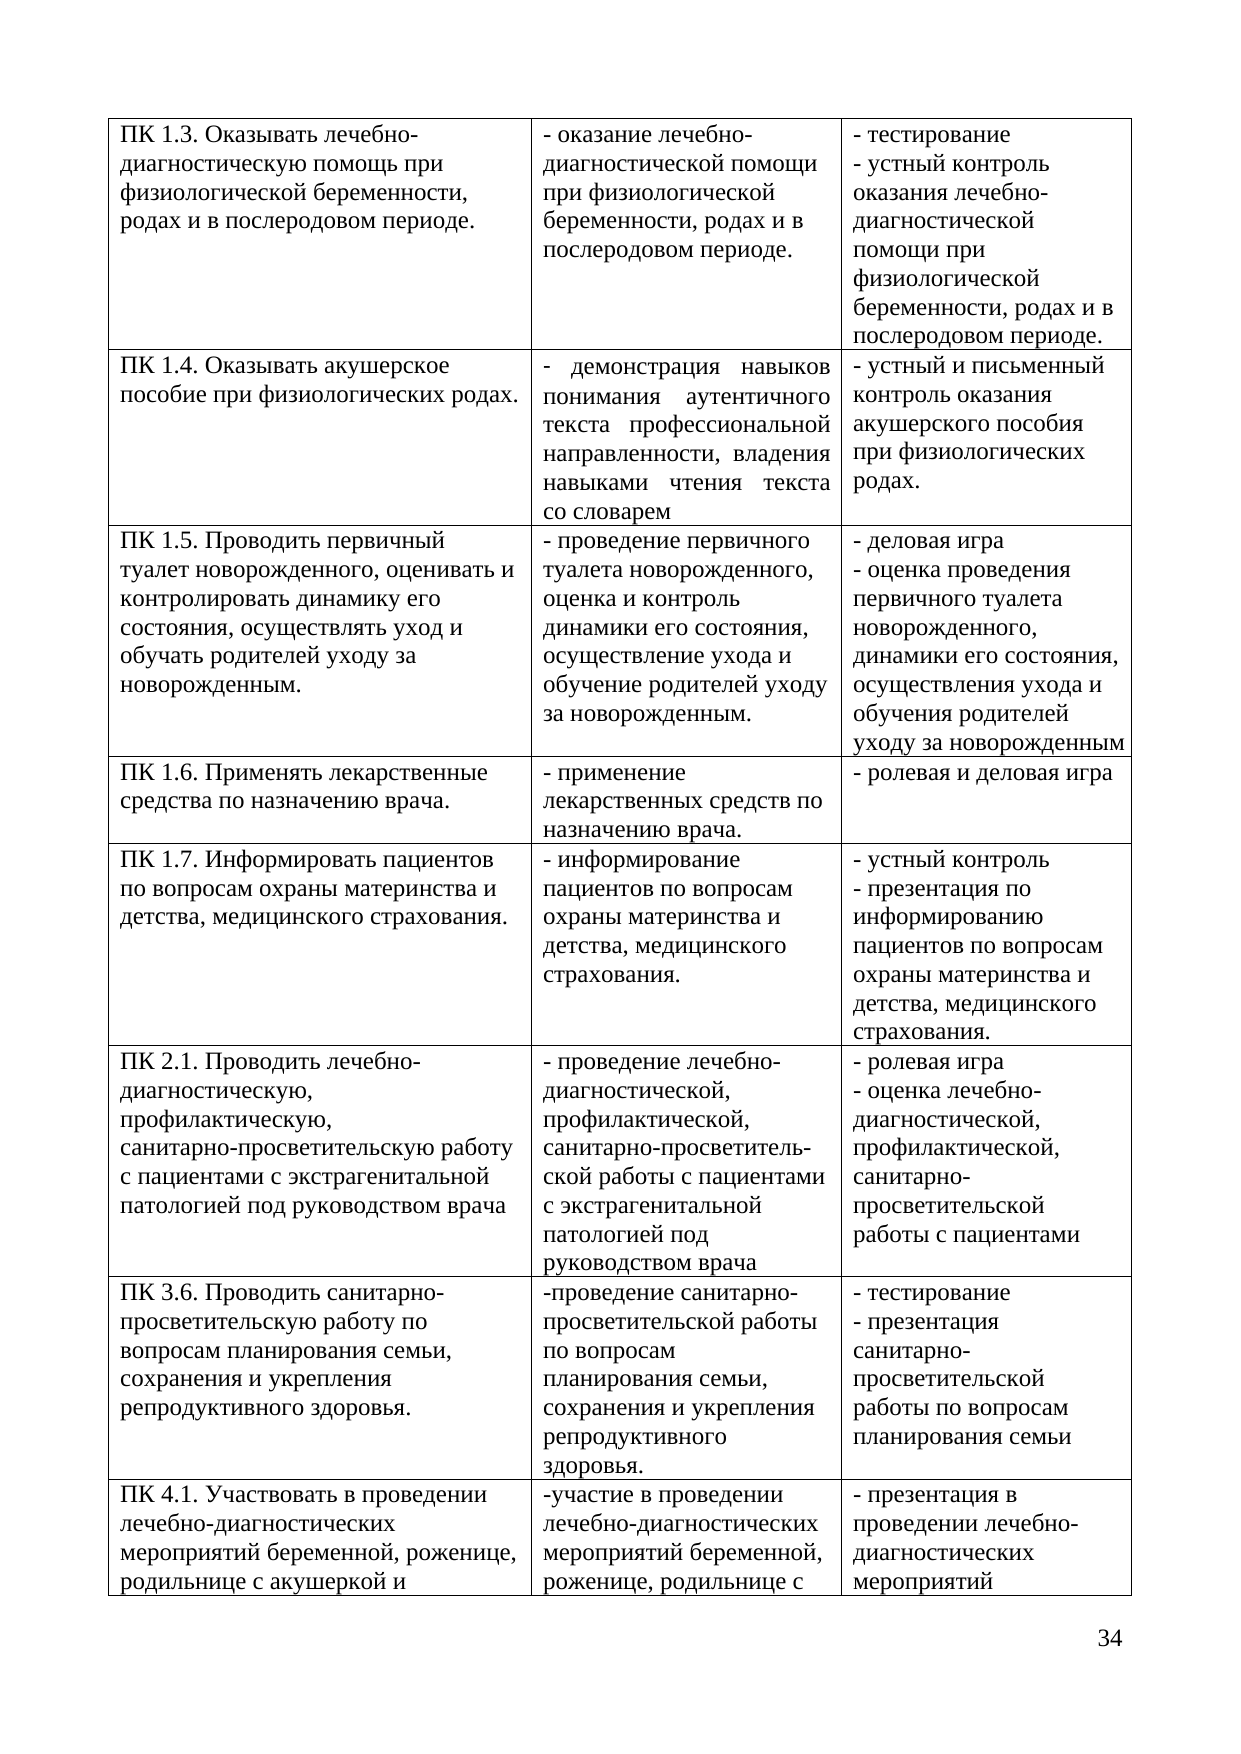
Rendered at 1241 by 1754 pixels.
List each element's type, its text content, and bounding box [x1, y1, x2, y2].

table_cell ПК 1.6. Применять лекарственные средства по назначению врача. [109, 757, 531, 843]
table_cell - ролевая и деловая игра [842, 757, 1131, 843]
table_cell - ролевая игра - оценка лечебно-диагностической, профилактической, санитарно-просветительской работы с пациентами [842, 1046, 1131, 1276]
table_cell -участие в проведении лечебно-диагностических мероприятий беременной, роженице, родильнице с [532, 1480, 841, 1594]
table_cell - информирование пациентов по вопросам охраны материнства и детства, медицинского страхования. [532, 844, 841, 1045]
table_cell - презентация в проведении лечебно-диагностических мероприятий [842, 1480, 1131, 1594]
table_cell - оказание лечебно-диагностической помощи при физиологической беременности, родах и в послеродовом периоде. [532, 119, 841, 349]
table_cell ПК 1.4. Оказывать акушерское пособие при физиологических родах. [109, 350, 531, 524]
table_cell - устный контроль - презентация по информированию пациентов по вопросам охраны материнства и детства, медицинского страхования. [842, 844, 1131, 1045]
table_cell ПК 2.1. Проводить лечебно-диагностическую, профилактическую, санитарно-просветительскую работу с пациентами с экстрагенитальной патологией под руководством врача [109, 1046, 531, 1276]
table_cell ПК 1.5. Проводить первичный туалет новорожденного, оценивать и контролировать динамику его состояния, осуществлять уход и обучать родителей уходу за новорожденным. [109, 526, 531, 756]
table_cell ПК 3.6. Проводить санитарно-просветительскую работу по вопросам планирования семьи, сохранения и укрепления репродуктивного здоровья. [109, 1277, 531, 1478]
table_cell - проведение лечебно- диагностической, профилактической, санитарно-просветитель-ской работы с пациентами с экстрагенитальной патологией под руководством врача [532, 1046, 841, 1276]
table_cell ПК 1.3. Оказывать лечебно-диагностическую помощь при физиологической беременности, родах и в послеродовом периоде. [109, 119, 531, 349]
table_cell - тестирование - презентация санитарно-просветительской работы по вопросам планирования семьи [842, 1277, 1131, 1478]
table_cell ПК 1.7. Информировать пациентов по вопросам охраны материнства и детства, медицинского страхования. [109, 844, 531, 1045]
table_cell -проведение санитарно-просветительской работы по вопросам планирования семьи, сохранения и укрепления репродуктивного здоровья. [532, 1277, 841, 1478]
table_cell - проведение первичного туалета новорожденного, оценка и контроль динамики его состояния, осуществление ухода и обучение родителей уходу за новорожденным. [532, 526, 841, 756]
table_cell ПК 4.1. Участвовать в проведении лечебно-диагностических мероприятий беременной, роженице, родильнице с акушеркой и [109, 1480, 531, 1594]
table_cell - демонстрация навыков понимания аутентичного текста профессиональной направленности, владения навыками чтения текста со словарем [532, 350, 841, 524]
table_cell - применение лекарственных средств по назначению врача. [532, 757, 841, 843]
table_cell - тестирование - устный контроль оказания лечебно-диагностической помощи при физиологической беременности, родах и в послеродовом периоде. [842, 119, 1131, 349]
table_cell - деловая игра - оценка проведения первичного туалета новорожденного, динамики его состояния, осуществления ухода и обучения родителей уходу за новорожденным [842, 526, 1131, 756]
table_cell - устный и письменный контроль оказания акушерского пособия при физиологических родах. [842, 350, 1131, 524]
